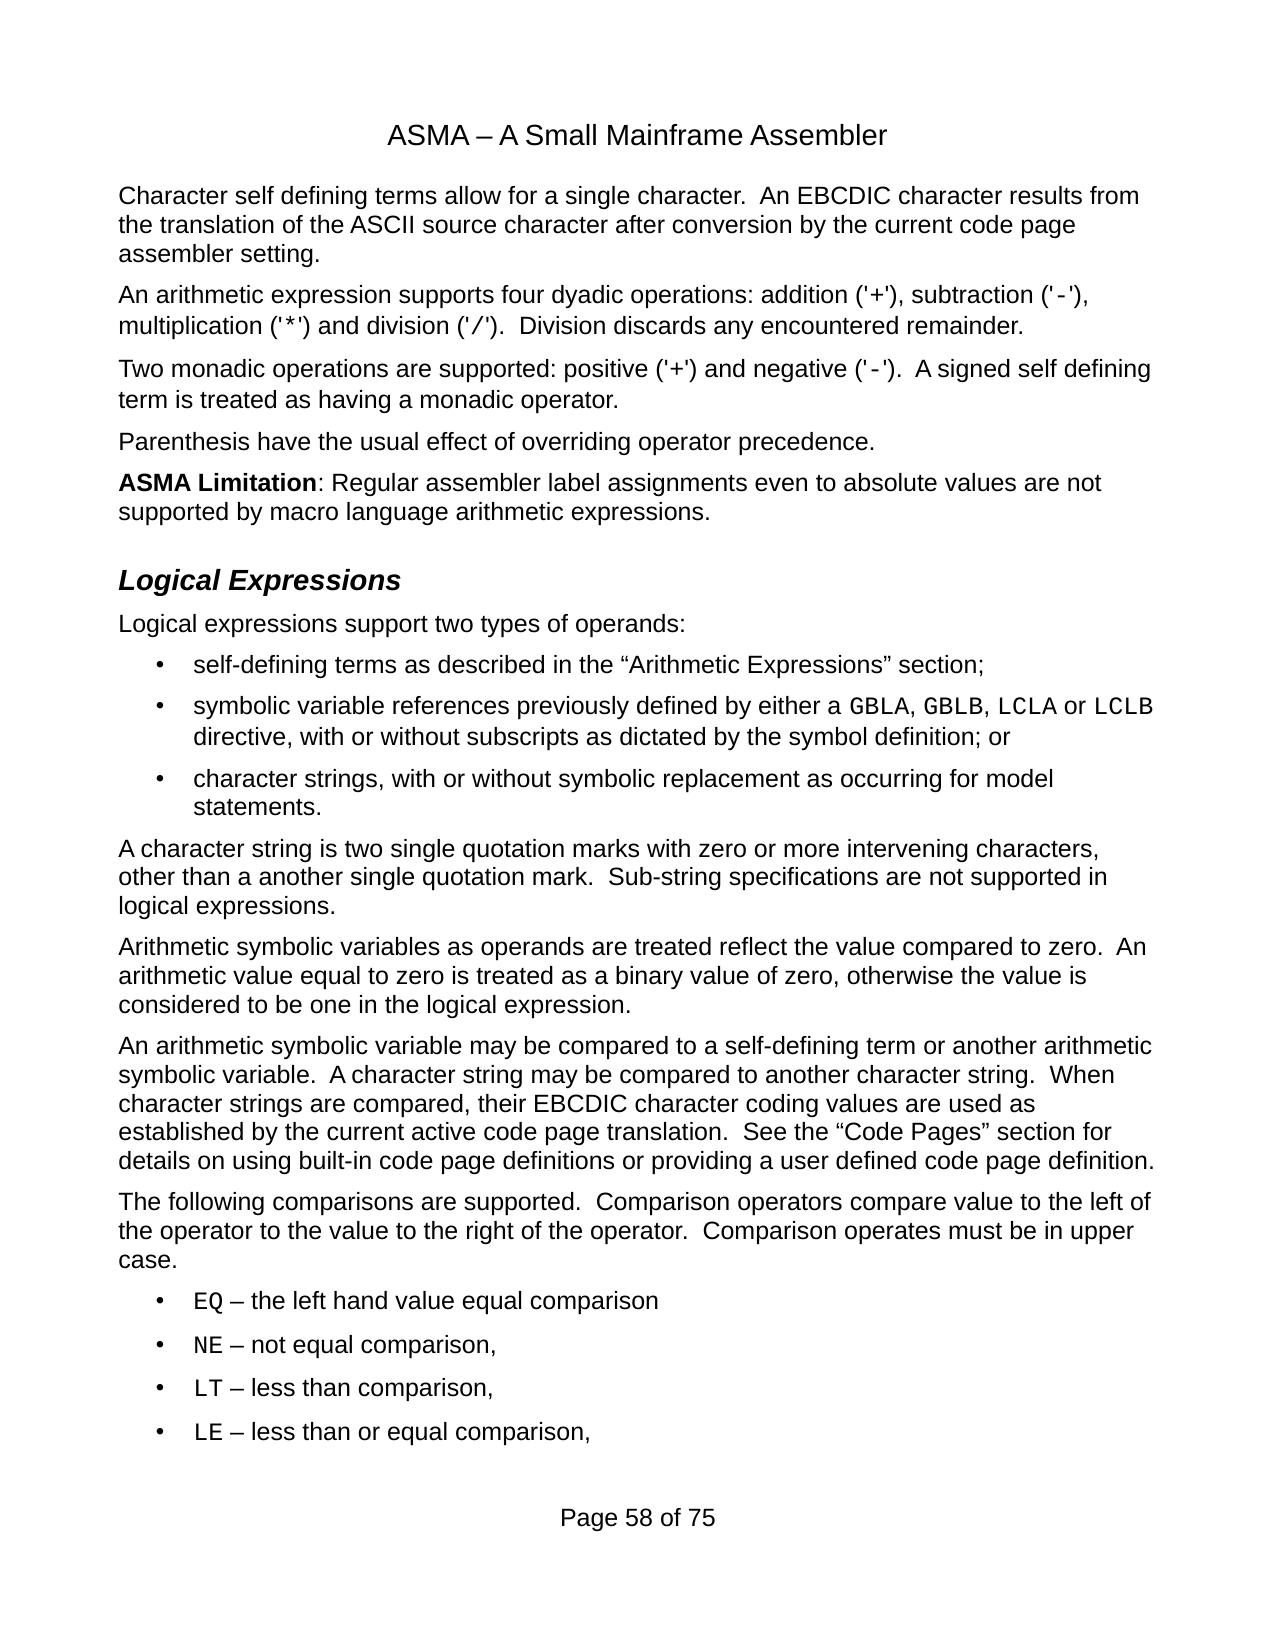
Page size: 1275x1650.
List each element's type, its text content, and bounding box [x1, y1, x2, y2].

text The following comparisons are supported. Comparison operators compare value to the left of the operator to the value to the right of the operator. Comparison operates must be in upper case. [118, 1187, 1157, 1274]
text ASMA Limitation: Regular assembler label assignments even to absolute values are not supported by macro language arithmetic expressions. [118, 468, 1157, 525]
text A character string is two single quotation marks with zero or more intervening characters, other than a another single quotation mark. Sub-string specifications are not supported in logical expressions. [118, 834, 1157, 920]
text Logical expressions support two types of operands: [118, 609, 1157, 637]
text Parenthesis have the usual effect of overriding operator precedence. [118, 426, 1157, 455]
text An arithmetic symbolic variable may be compared to a self-defining term or another arithmetic symbolic variable. A character string may be compared to another character string. When character strings are compared, their EBCDIC character coding values are used as established by the current active code page translation. See the “Code Pages” section for details on using built-in code page definitions or providing a user defined code page definition. [118, 1031, 1157, 1175]
list LT – less than comparison, [156, 1373, 1157, 1404]
text Two monadic operations are supported: positive ('+') and negative ('-'). A signed self defining term is treated as having a monadic operator. [118, 354, 1157, 414]
list EQ – the left hand value equal comparison [156, 1286, 1157, 1317]
subtitle Logical Expressions [118, 563, 1157, 596]
text An arithmetic expression supports four dyadic operations: addition ('+'), subtraction ('-'), multiplication ('*') and division ('/'). Division discards any encountered remainder. [118, 280, 1157, 342]
list character strings, with or without symbolic replacement as occurring for model statements. [156, 763, 1157, 821]
list symbolic variable references previously defined by either a GBLA, GBLB, LCLA or LCLB directive, with or without subscripts as dictated by the symbol definition; or [156, 691, 1157, 751]
list LE – less than or equal comparison, [156, 1416, 1157, 1447]
list self-defining terms as described in the “Arithmetic Expressions” section; [156, 650, 1157, 679]
list NE – not equal comparison, [156, 1329, 1157, 1361]
text Character self defining terms allow for a single character. An EBCDIC character results from the translation of the ASCII source character after conversion by the current code page assembler setting. [118, 181, 1157, 267]
text Arithmetic symbolic variables as operands are treated reflect the value compared to zero. An arithmetic value equal to zero is treated as a binary value of zero, otherwise the value is considered to be one in the logical expression. [118, 932, 1157, 1019]
